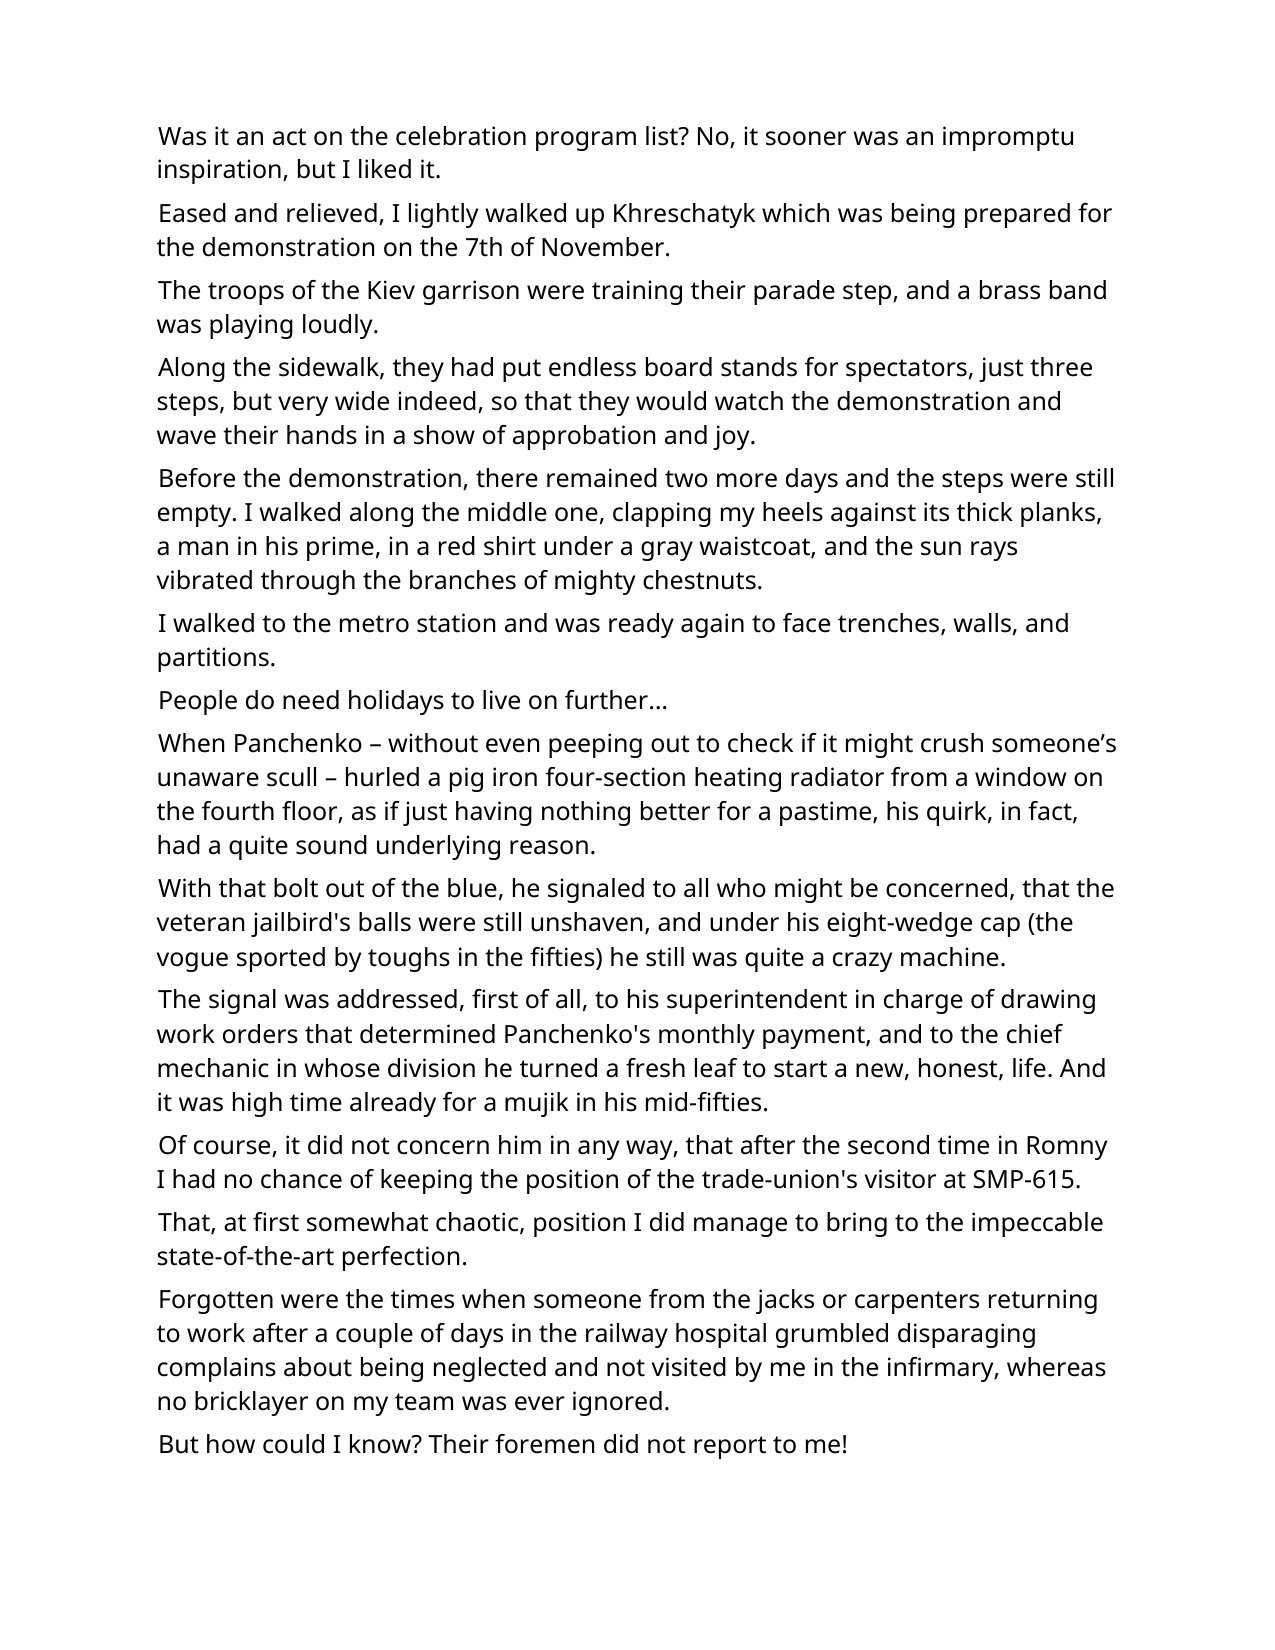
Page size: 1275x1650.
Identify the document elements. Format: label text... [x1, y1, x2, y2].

text But how could I know? Their foremen did not report to me! [156, 1427, 1118, 1461]
text The signal was addressed, first of all, to his superintendent in charge of drawing work orders that determined Panchenko's monthly payment, and to the chief mechanic in whose division he turned a fresh leaf to start a new, honest, life. And it was high time already for a mujik in his mid-fifties. [156, 982, 1118, 1118]
text Before the demonstration, there remained two more days and the steps were still empty. I walked along the middle one, clapping my heels against its thick planks, a man in his prime, in a red shirt under a gray waistcoat, and the sun rays vibrated through the branches of mighty chestnuts. [156, 461, 1118, 597]
text Eased and relieved, I lightly walked up Khreschatyk which was being prepared for the demonstration on the 7th of November. [156, 195, 1118, 263]
text Was it an act on the celebration program list? No, it sooner was an impromptu inspiration, but I liked it. [156, 118, 1118, 186]
text The troops of the Kiev garrison were training their parade step, and a brass band was playing loudly. [156, 272, 1118, 340]
text Forgotten were the times when someone from the jacks or carpenters returning to work after a couple of days in the railway hospital grumbled disparaging complains about being neglected and not visited by me in the infirmary, whereas no bricklayer on my team was ever ignored. [156, 1282, 1118, 1418]
text Of course, it did not concern him in any way, that after the second time in Romny I had no chance of keeping the position of the trade-union's visitor at SMP-615. [156, 1127, 1118, 1196]
text That, at first somewhat chaotic, position I did manage to bring to the impeccable state-of-the-art perfection. [156, 1204, 1118, 1273]
text When Panchenko – without even peeping out to check if it might crush someone’s unaware scull – hurled a pig iron four-section heating radiator from a window on the fourth floor, as if just having nothing better for a pastime, his quirk, in fact, had a quite sound underlying reason. [156, 726, 1118, 862]
text People do need holidays to live on further… [156, 683, 1118, 717]
text Along the sidewalk, they had put endless board stands for spectators, just three steps, but very wide indeed, so that they would watch the demonstration and wave their hands in a show of approbation and joy. [156, 349, 1118, 452]
text I walked to the metro station and was ready again to face trenches, walls, and partitions. [156, 606, 1118, 674]
text With that bolt out of the blue, he signaled to all who might be concerned, that the veteran jailbird's balls were still unshaven, and under his eight-wedge cap (the vogue sported by toughs in the fifties) he still was quite a crazy machine. [156, 871, 1118, 973]
